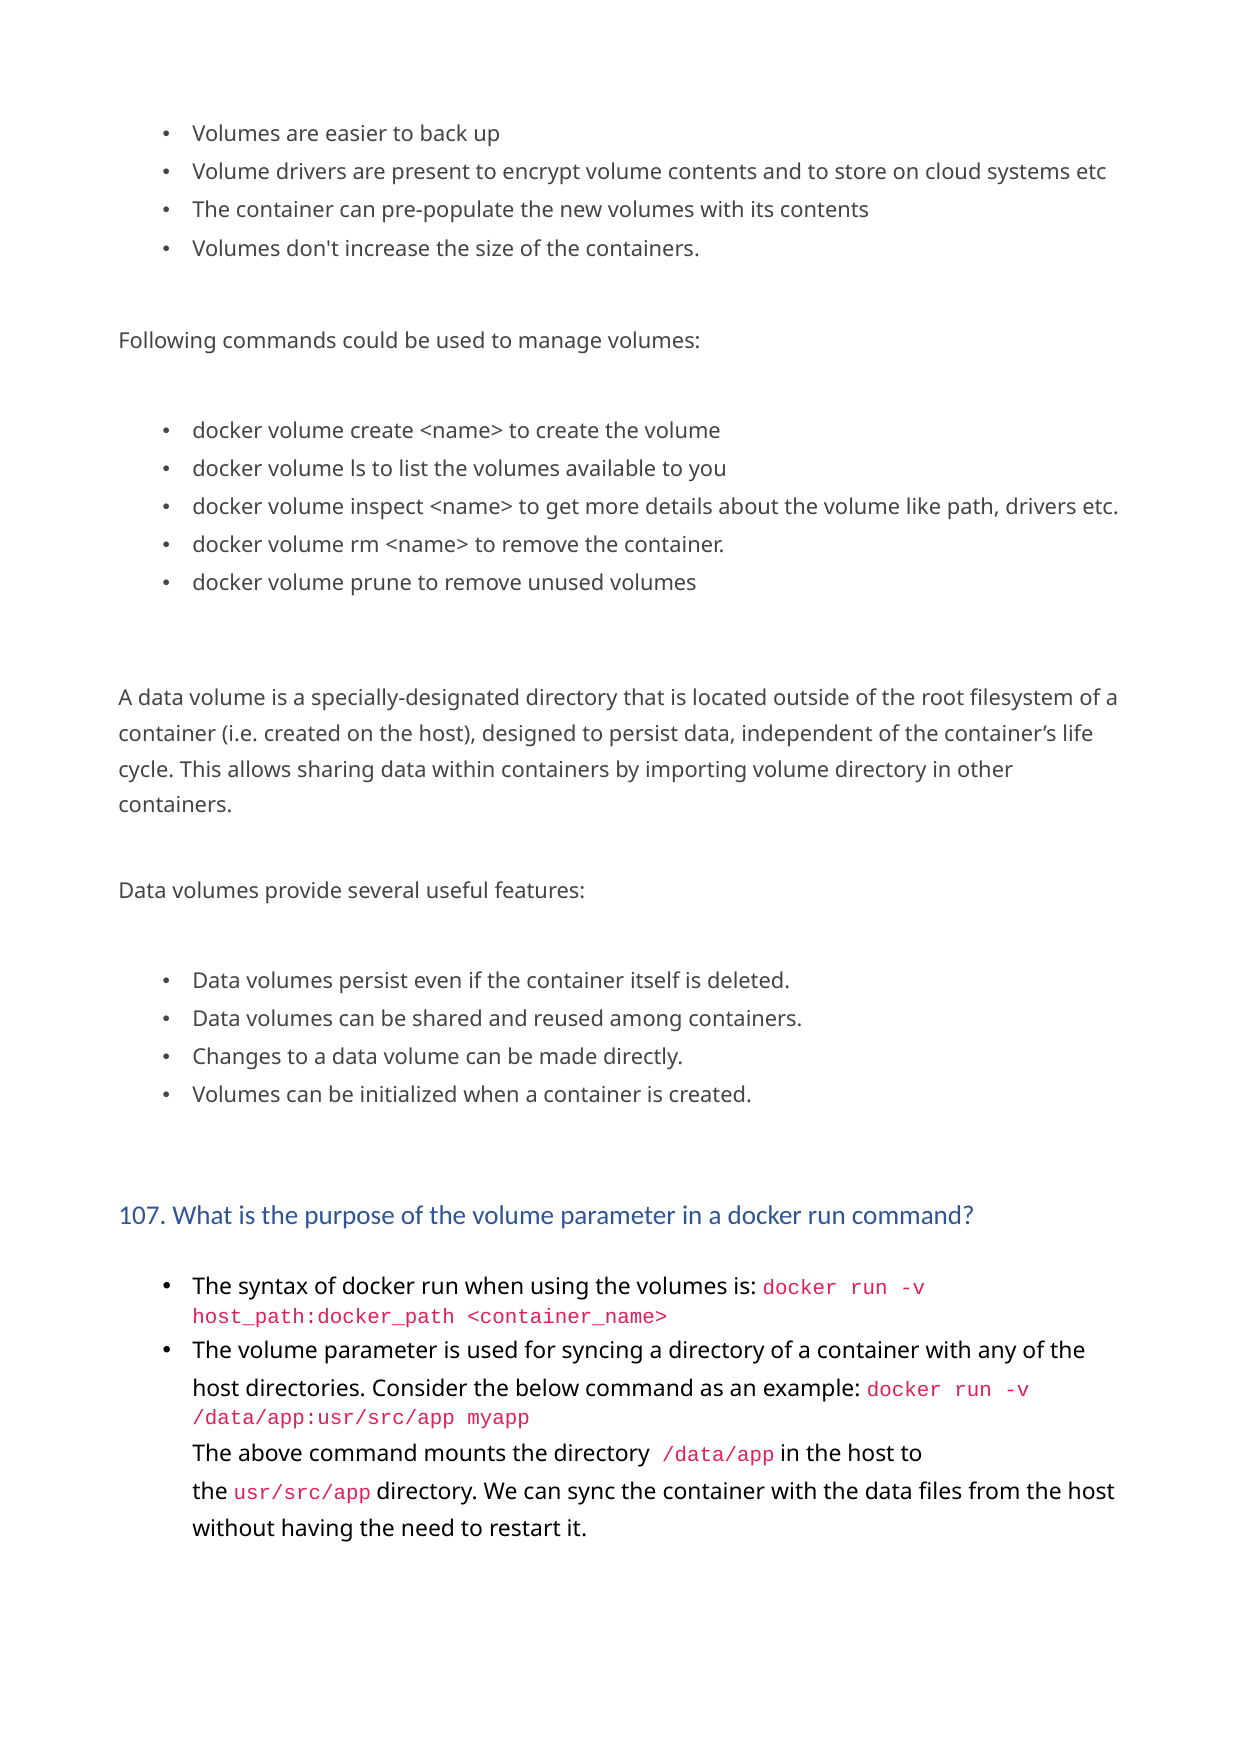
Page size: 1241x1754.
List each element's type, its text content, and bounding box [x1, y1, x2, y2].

text A data volume is a specially-designated directory that is located outside of the root filesystem of a container (i.e. created on the host), designed to persist data, independent of the container’s life cycle. This allows sharing data within containers by importing volume directory in other containers. [118, 682, 1122, 819]
list The container can pre-populate the new volumes with its contents [162, 194, 1122, 224]
list The volume parameter is used for syncing a directory of a container with any of the host directories. Consider the below command as an example: docker run -v /data/app:usr/src/app myapp The above command mounts the directory /data/app in the host to the usr/src/app directory. We can sync the container with the data files from the host without having the need to restart it. [162, 1334, 1122, 1543]
list docker volume prune to remove unused volumes [162, 567, 1122, 597]
list Volumes can be initialized when a container is created. [162, 1079, 1122, 1109]
list The syntax of docker run when using the volumes is: docker run -v host_path:docker_path <container_name> [162, 1270, 1122, 1329]
text Following commands could be used to manage volumes: [118, 325, 1122, 354]
list docker volume rm <name> to remove the container. [162, 529, 1122, 559]
list Changes to a data volume can be made directly. [162, 1041, 1122, 1071]
subtitle 107. What is the purpose of the volume parameter in a docker run command? [118, 1198, 1122, 1231]
list docker volume ls to list the volumes available to you [162, 453, 1122, 483]
list Data volumes persist even if the container itself is deleted. [162, 965, 1122, 995]
list Volumes don't increase the size of the containers. [162, 232, 1122, 262]
list docker volume inspect <name> to get more details about the volume like path, drivers etc. [162, 491, 1122, 521]
list Volume drivers are present to encrypt volume contents and to store on cloud systems etc [162, 156, 1122, 186]
list Data volumes can be shared and reused among containers. [162, 1003, 1122, 1033]
text Data volumes provide several useful features: [118, 875, 1122, 905]
list docker volume create <name> to create the volume [162, 415, 1122, 444]
list Volumes are easier to back up [162, 118, 1122, 148]
